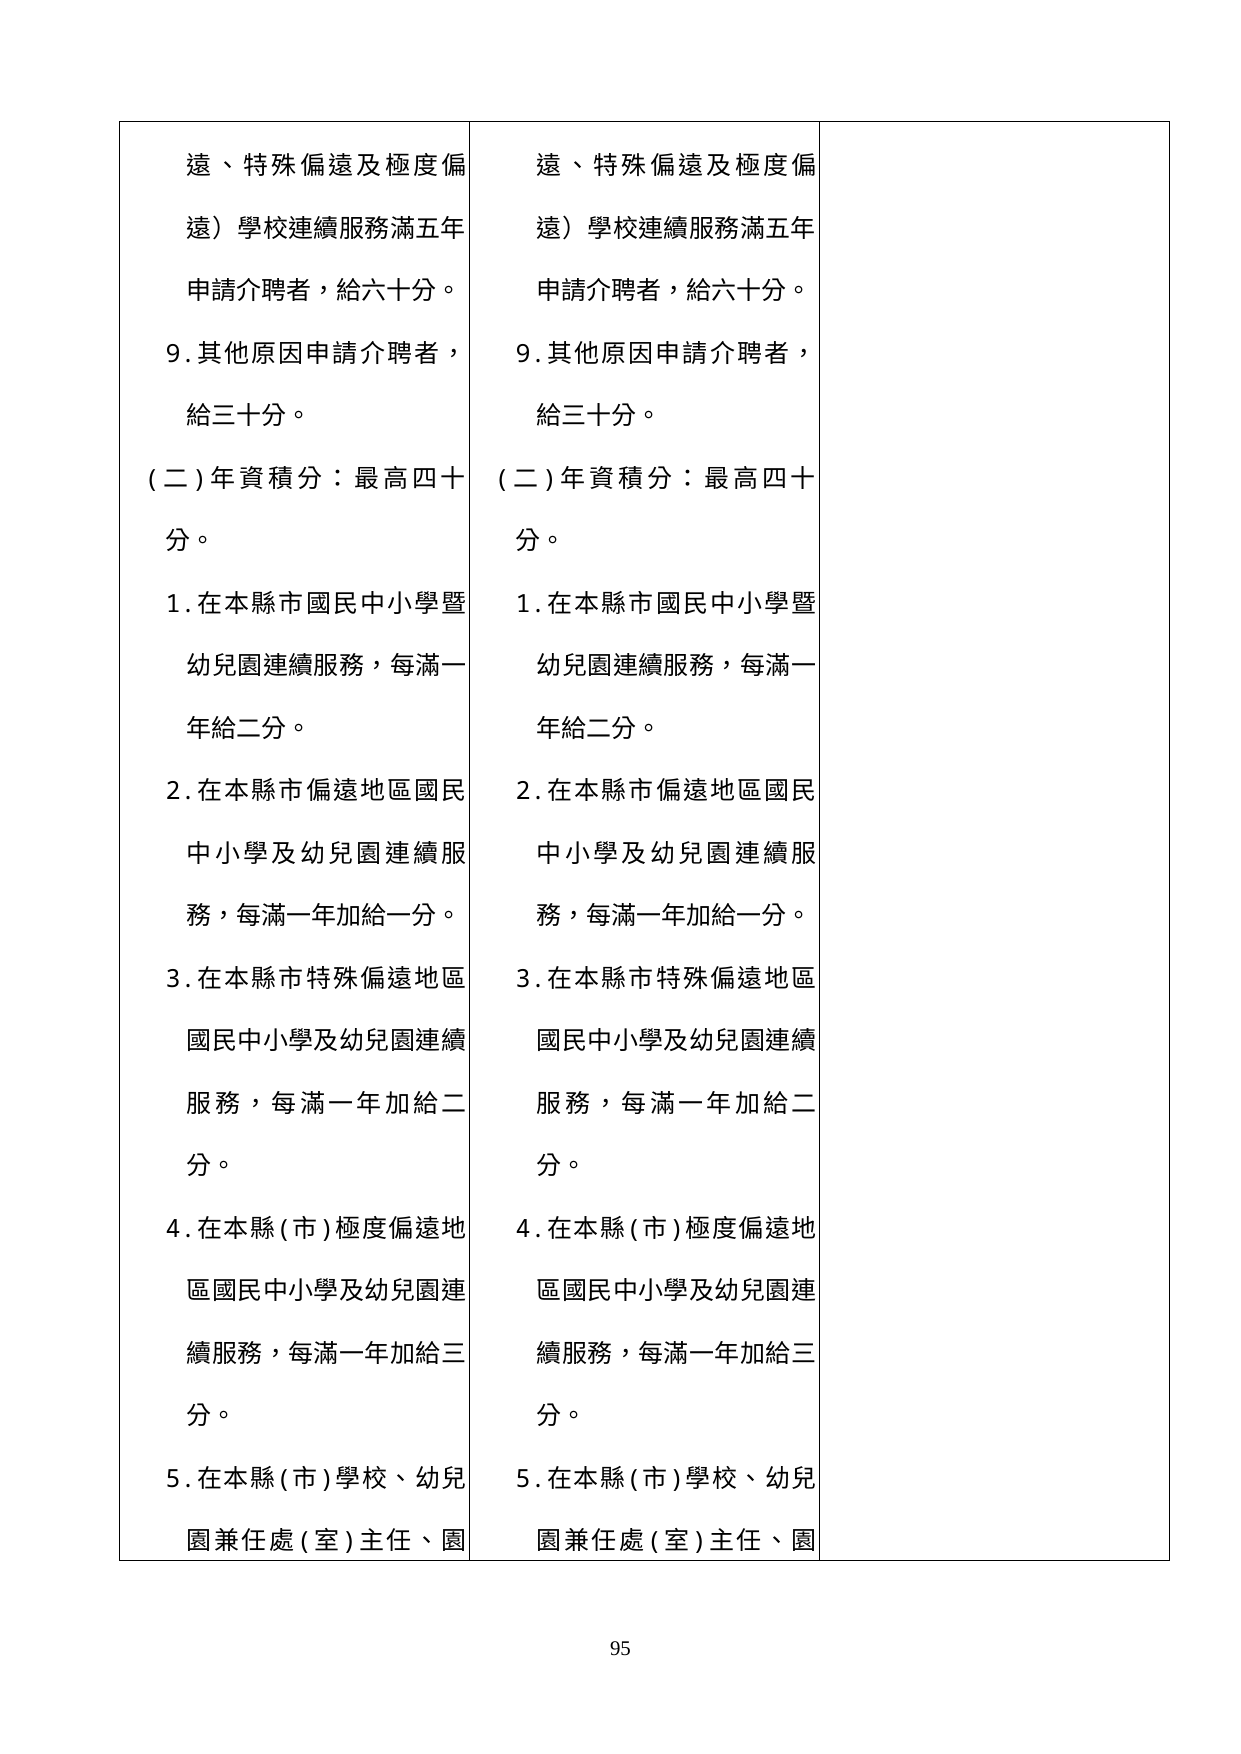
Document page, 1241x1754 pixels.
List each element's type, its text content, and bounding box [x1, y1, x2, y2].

table_cell 遠、特殊偏遠及極度偏遠）學校連續服務滿五年申請介聘者，給六十分。 9.其他原因申請介聘者，給三十分。 (二)年資積分：最高四十分。 1.在本縣市國民中小學暨幼兒園連續服務，每滿一年給二分。 2.在本縣市偏遠地區國民中小學及幼兒園連續服務，每滿一年加給一分。 3.在本縣市特殊偏遠地區國民中小學及幼兒園連續服務，每滿一年加給二分。 4.在本縣(市)極度偏遠地區國民中小學及幼兒園連續服務，每滿一年加給三分。 5.在本縣(市)學校、幼兒園兼任處(室)主任、園 [120, 122, 469, 1559]
table_cell 遠、特殊偏遠及極度偏遠）學校連續服務滿五年申請介聘者，給六十分。 9.其他原因申請介聘者，給三十分。 (二)年資積分：最高四十分。 1.在本縣市國民中小學暨幼兒園連續服務，每滿一年給二分。 2.在本縣市偏遠地區國民中小學及幼兒園連續服務，每滿一年加給一分。 3.在本縣市特殊偏遠地區國民中小學及幼兒園連續服務，每滿一年加給二分。 4.在本縣(市)極度偏遠地區國民中小學及幼兒園連續服務，每滿一年加給三分。 5.在本縣(市)學校、幼兒園兼任處(室)主任、園 [470, 122, 819, 1559]
table_cell [820, 122, 1169, 1559]
